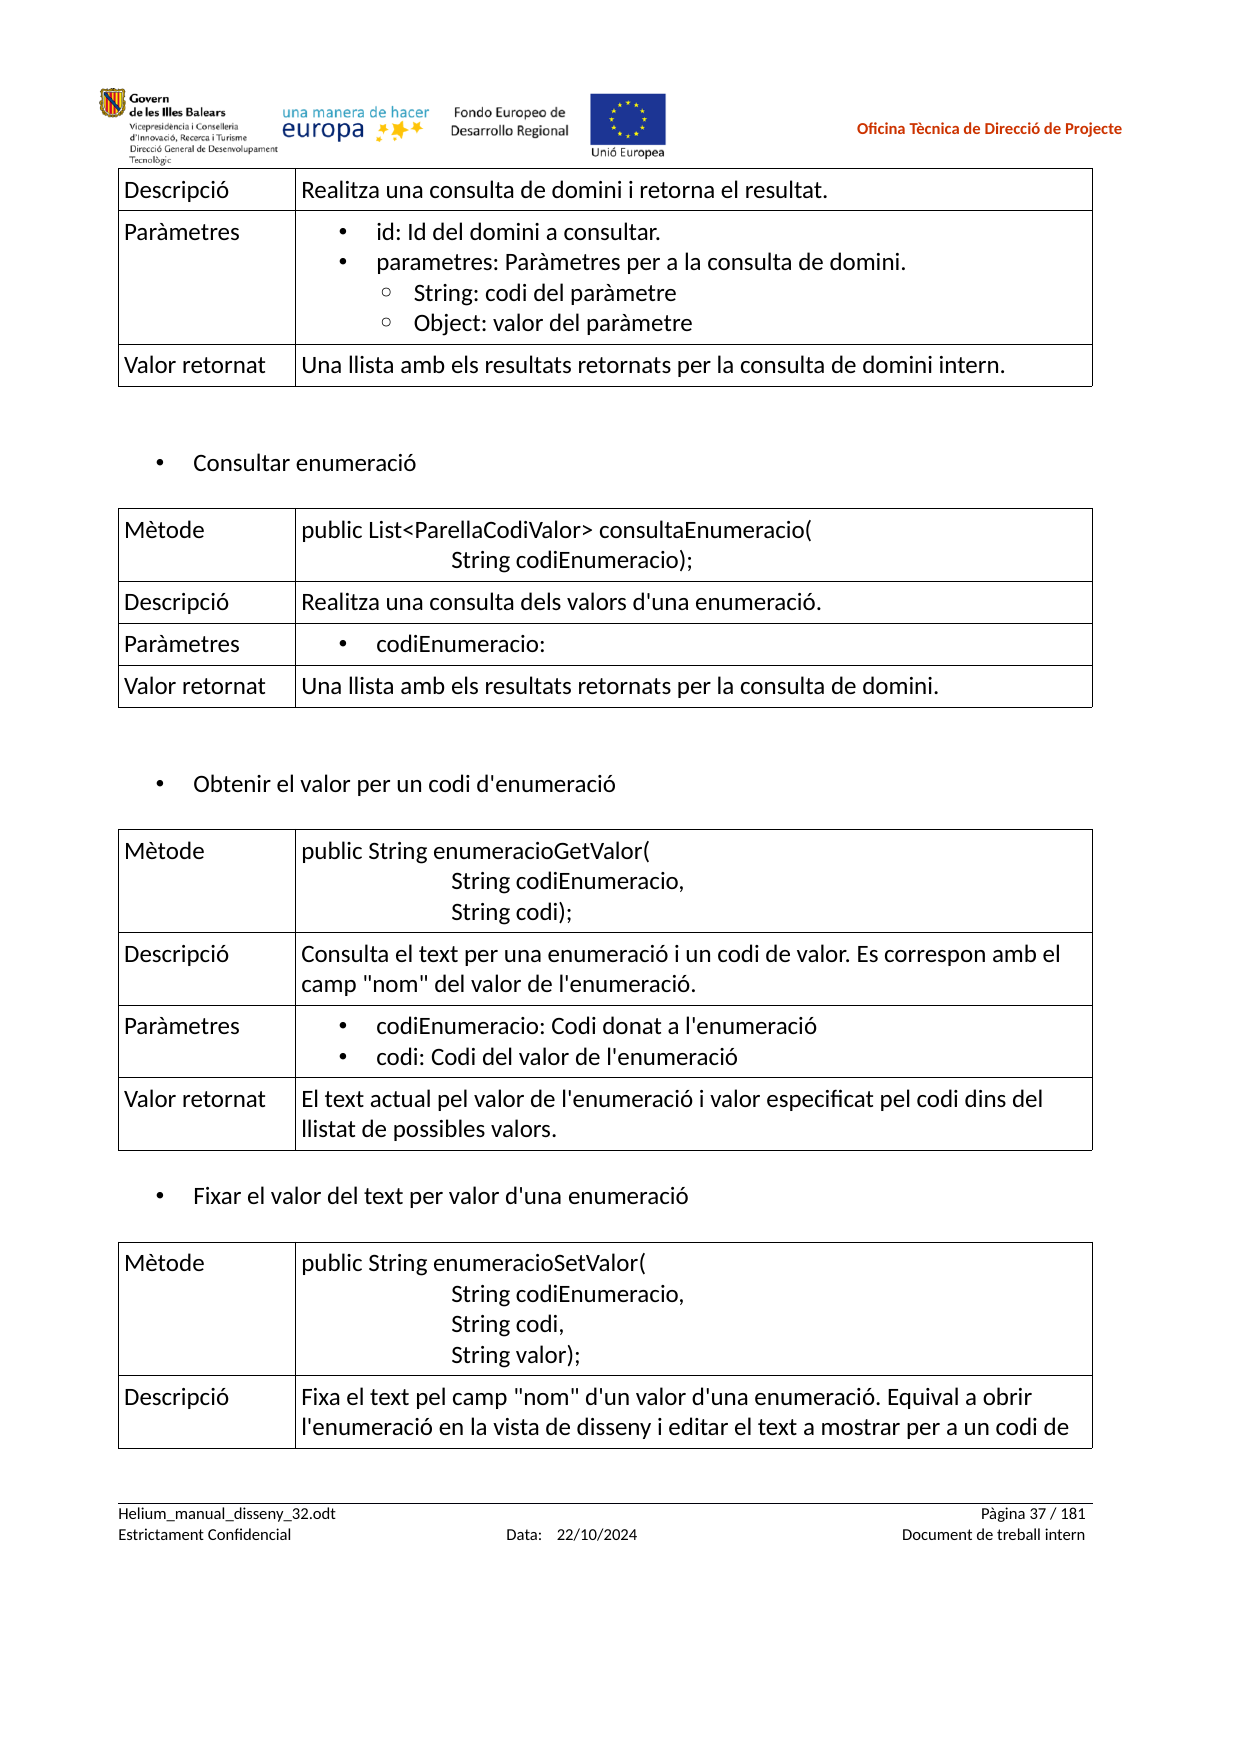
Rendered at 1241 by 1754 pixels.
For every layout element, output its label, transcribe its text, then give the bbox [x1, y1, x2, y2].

table_cell Descripció [119, 1376, 295, 1448]
table_cell Valor retornat [119, 1078, 295, 1150]
table_header Mètode [119, 830, 295, 932]
table_cell Paràmetres [119, 1006, 295, 1077]
table_cell id: Id del domini a consultar. parametres: Paràmetres per a la consulta de domini. String: codi del paràmetre Object: valor del paràmetre [296, 211, 1092, 344]
table_cell Valor retornat [119, 666, 295, 707]
table_header public String enumeracioSetValor( String codiEnumeracio, String codi, String valor); [296, 1243, 1092, 1375]
table_header public String enumeracioGetValor( String codiEnumeracio, String codi); [296, 830, 1092, 932]
table_header Mètode [119, 1243, 295, 1375]
table_cell Una llista amb els resultats retornats per la consulta de domini intern. [296, 345, 1092, 386]
table_cell Fixa el text pel camp "nom" d'un valor d'una enumeració. Equival a obrir l'enumeració en la vista de disseny i editar el text a mostrar per a un codi de [296, 1376, 1092, 1448]
picture [99, 87, 668, 166]
table_cell Realitza una consulta de domini i retorna el resultat. [296, 169, 1092, 210]
table_cell Paràmetres [119, 211, 295, 344]
table_cell Consulta el text per una enumeració i un codi de valor. Es correspon amb el camp "nom" del valor de l'enumeració. [296, 933, 1092, 1005]
table_header public List<ParellaCodiValor> consultaEnumeracio( String codiEnumeracio); [296, 509, 1092, 581]
table_cell Paràmetres [119, 624, 295, 665]
table_header Mètode [119, 509, 295, 581]
list Consultar enumeració [156, 447, 1122, 477]
table_cell Descripció [119, 582, 295, 623]
list Fixar el valor del text per valor d'una enumeració [156, 1181, 1122, 1211]
list Obtenir el valor per un codi d'enumeració [156, 768, 1122, 798]
table_cell Realitza una consulta dels valors d'una enumeració. [296, 582, 1092, 623]
table_cell Valor retornat [119, 345, 295, 386]
table_cell codiEnumeracio: [296, 624, 1092, 665]
table_cell El text actual pel valor de l'enumeració i valor especificat pel codi dins del llistat de possibles valors. [296, 1078, 1092, 1150]
table_cell Descripció [119, 169, 295, 210]
table_cell codiEnumeracio: Codi donat a l'enumeració codi: Codi del valor de l'enumeració [296, 1006, 1092, 1077]
table_cell Una llista amb els resultats retornats per la consulta de domini. [296, 666, 1092, 707]
table_cell Descripció [119, 933, 295, 1005]
